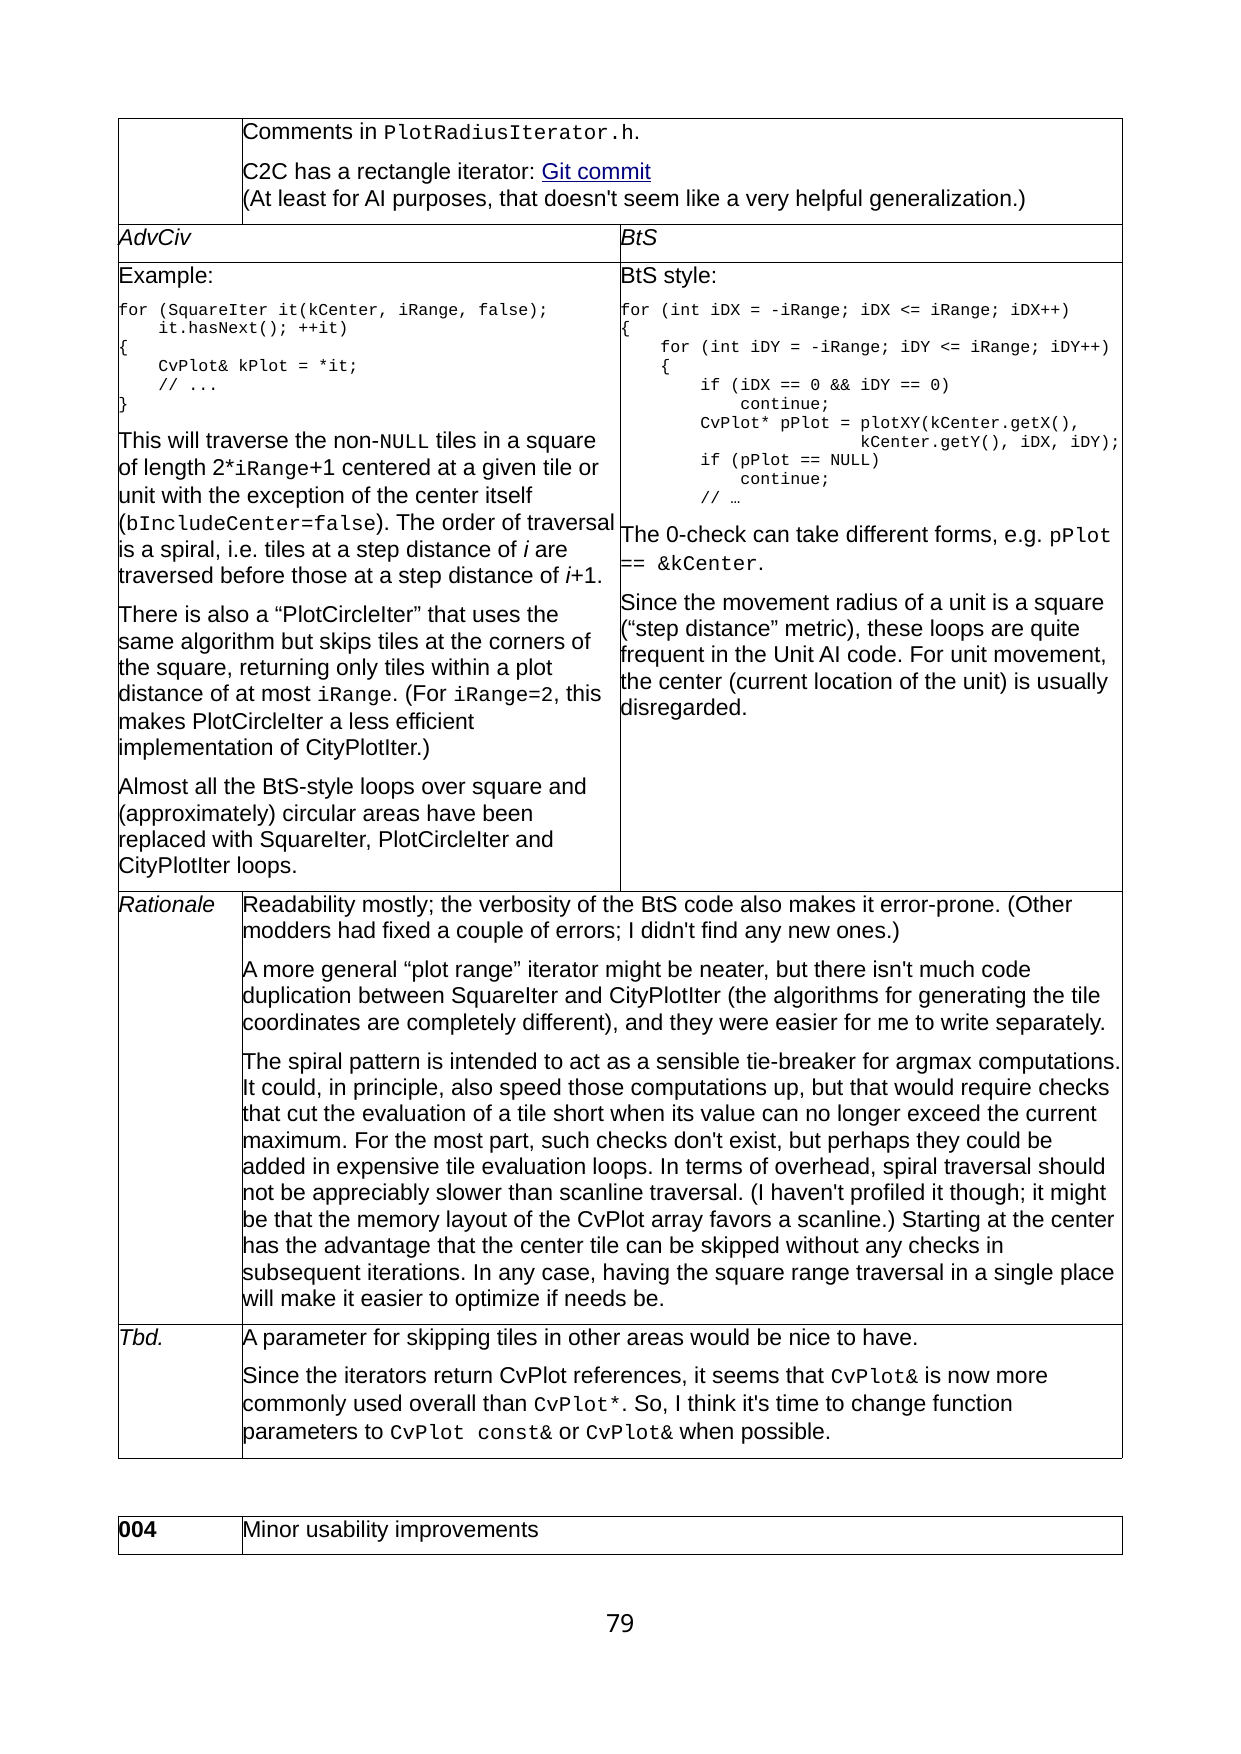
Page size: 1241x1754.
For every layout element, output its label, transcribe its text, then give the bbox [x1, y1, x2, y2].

table_cell Tbd. [119, 1325, 242, 1458]
table_cell BtS [621, 225, 1122, 262]
table_cell AdvCiv [119, 225, 620, 262]
table_cell A parameter for skipping tiles in other areas would be nice to have. Since the iterators return CvPlot references, it seems that CvPlot& is now more commonly used overall than CvPlot*. So, I think it's time to change function parameters to CvPlot const& or CvPlot& when possible. [243, 1325, 1122, 1458]
table_cell Example: for (SquareIter it(kCenter, iRange, false); it.hasNext(); ++it) { CvPlot& kPlot = *it; // ... } This will traverse the non-NULL tiles in a square of length 2*iRange+1 centered at a given tile or unit with the exception of the center itself (bIncludeCenter=false). The order of traversal is a spiral, i.e. tiles at a step distance of i are traversed before those at a step distance of i+1. There is also a “PlotCircleIter” that uses the same algorithm but skips tiles at the corners of the square, returning only tiles within a plot distance of at most iRange. (For iRange=2, this makes PlotCircleIter a less efficient implementation of CityPlotIter.) Almost all the BtS-style loops over square and (approximately) circular areas have been replaced with SquareIter, PlotCircleIter and CityPlotIter loops. [119, 263, 620, 891]
table_cell Comments in PlotRadiusIterator.h. C2C has a rectangle iterator: Git commit (At least for AI purposes, that doesn't seem like a very helpful generalization.) [243, 119, 1122, 223]
table_cell Readability mostly; the verbosity of the BtS code also makes it error-prone. (Other modders had fixed a couple of errors; I didn't find any new ones.) A more general “plot range” iterator might be neater, but there isn't much code duplication between SquareIter and CityPlotIter (the algorithms for generating the tile coordinates are completely different), and they were easier for me to write separately. The spiral pattern is intended to act as a sensible tie-breaker for argmax computations. It could, in principle, also speed those computations up, but that would require checks that cut the evaluation of a tile short when its value can no longer exceed the current maximum. For the most part, such checks don't exist, but perhaps they could be added in expensive tile evaluation loops. In terms of overhead, spiral traversal should not be appreciably slower than scanline traversal. (I haven't profiled it though; it might be that the memory layout of the CvPlot array favors a scanline.) Starting at the center has the advantage that the center tile can be skipped without any checks in subsequent iterations. In any case, having the square range traversal in a single place will make it easier to optimize if needs be. [243, 892, 1122, 1323]
table_cell [119, 119, 242, 223]
table_cell BtS style: for (int iDX = -iRange; iDX <= iRange; iDX++) { for (int iDY = -iRange; iDY <= iRange; iDY++) { if (iDX == 0 && iDY == 0) continue; CvPlot* pPlot = plotXY(kCenter.getX(), kCenter.getY(), iDX, iDY); if (pPlot == NULL) continue; // … The 0-check can take different forms, e.g. pPlot == &kCenter. Since the movement radius of a unit is a square (“step distance” metric), these loops are quite frequent in the Unit AI code. For unit movement, the center (current location of the unit) is usually disregarded. [621, 263, 1122, 891]
table_cell Rationale [119, 892, 242, 1323]
table_header 004 [119, 1517, 242, 1554]
table_header Minor usability improvements [243, 1517, 1122, 1554]
